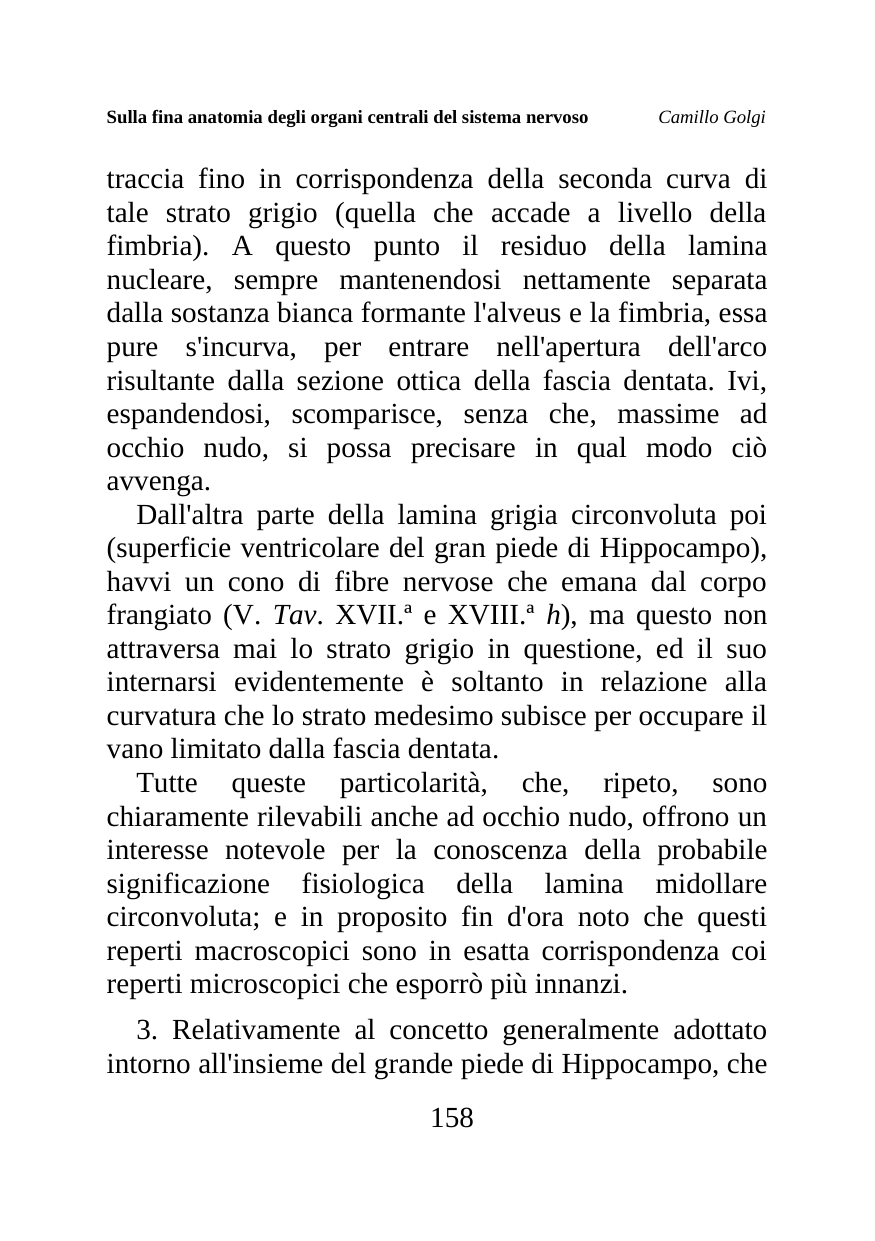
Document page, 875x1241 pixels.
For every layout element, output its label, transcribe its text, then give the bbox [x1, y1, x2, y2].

text traccia fino in corrispondenza della seconda curva di tale strato grigio (quella che accade a livello della fimbria). A questo punto il residuo della lamina nucleare, sempre mantenendosi nettamente separata dalla sostanza bianca formante l'alveus e la fimbria, essa pure s'incurva, per entrare nell'apertura dell'arco risultante dalla sezione ottica della fascia dentata. Ivi, espandendosi, scomparisce, senza che, massime ad occhio nudo, si possa precisare in qual modo ciò avvenga. [106, 161, 768, 497]
text Tutte queste particolarità, che, ripeto, sono chiaramente rilevabili anche ad occhio nudo, offrono un interesse notevole per la conoscenza della probabile significazione fisiologica della lamina midollare circonvoluta; e in proposito fin d'ora noto che questi reperti macroscopici sono in esatta corrispondenza coi reperti microscopici che esporrò più innanzi. [106, 765, 768, 1000]
text 3. Relativamente al concetto generalmente adottato intorno all'insieme del grande piede di Hippocampo, che [106, 1012, 768, 1079]
text Dall'altra parte della lamina grigia circonvoluta poi (superficie ventricolare del gran piede di Hippocampo), havvi un cono di fibre nervose che emana dal corpo frangiato (V. Tav. XVII.ª e XVIII.ª h), ma questo non attraversa mai lo strato grigio in questione, ed il suo internarsi evidentemente è soltanto in relazione alla curvatura che lo strato medesimo subisce per occupare il vano limitato dalla fascia dentata. [106, 497, 768, 765]
